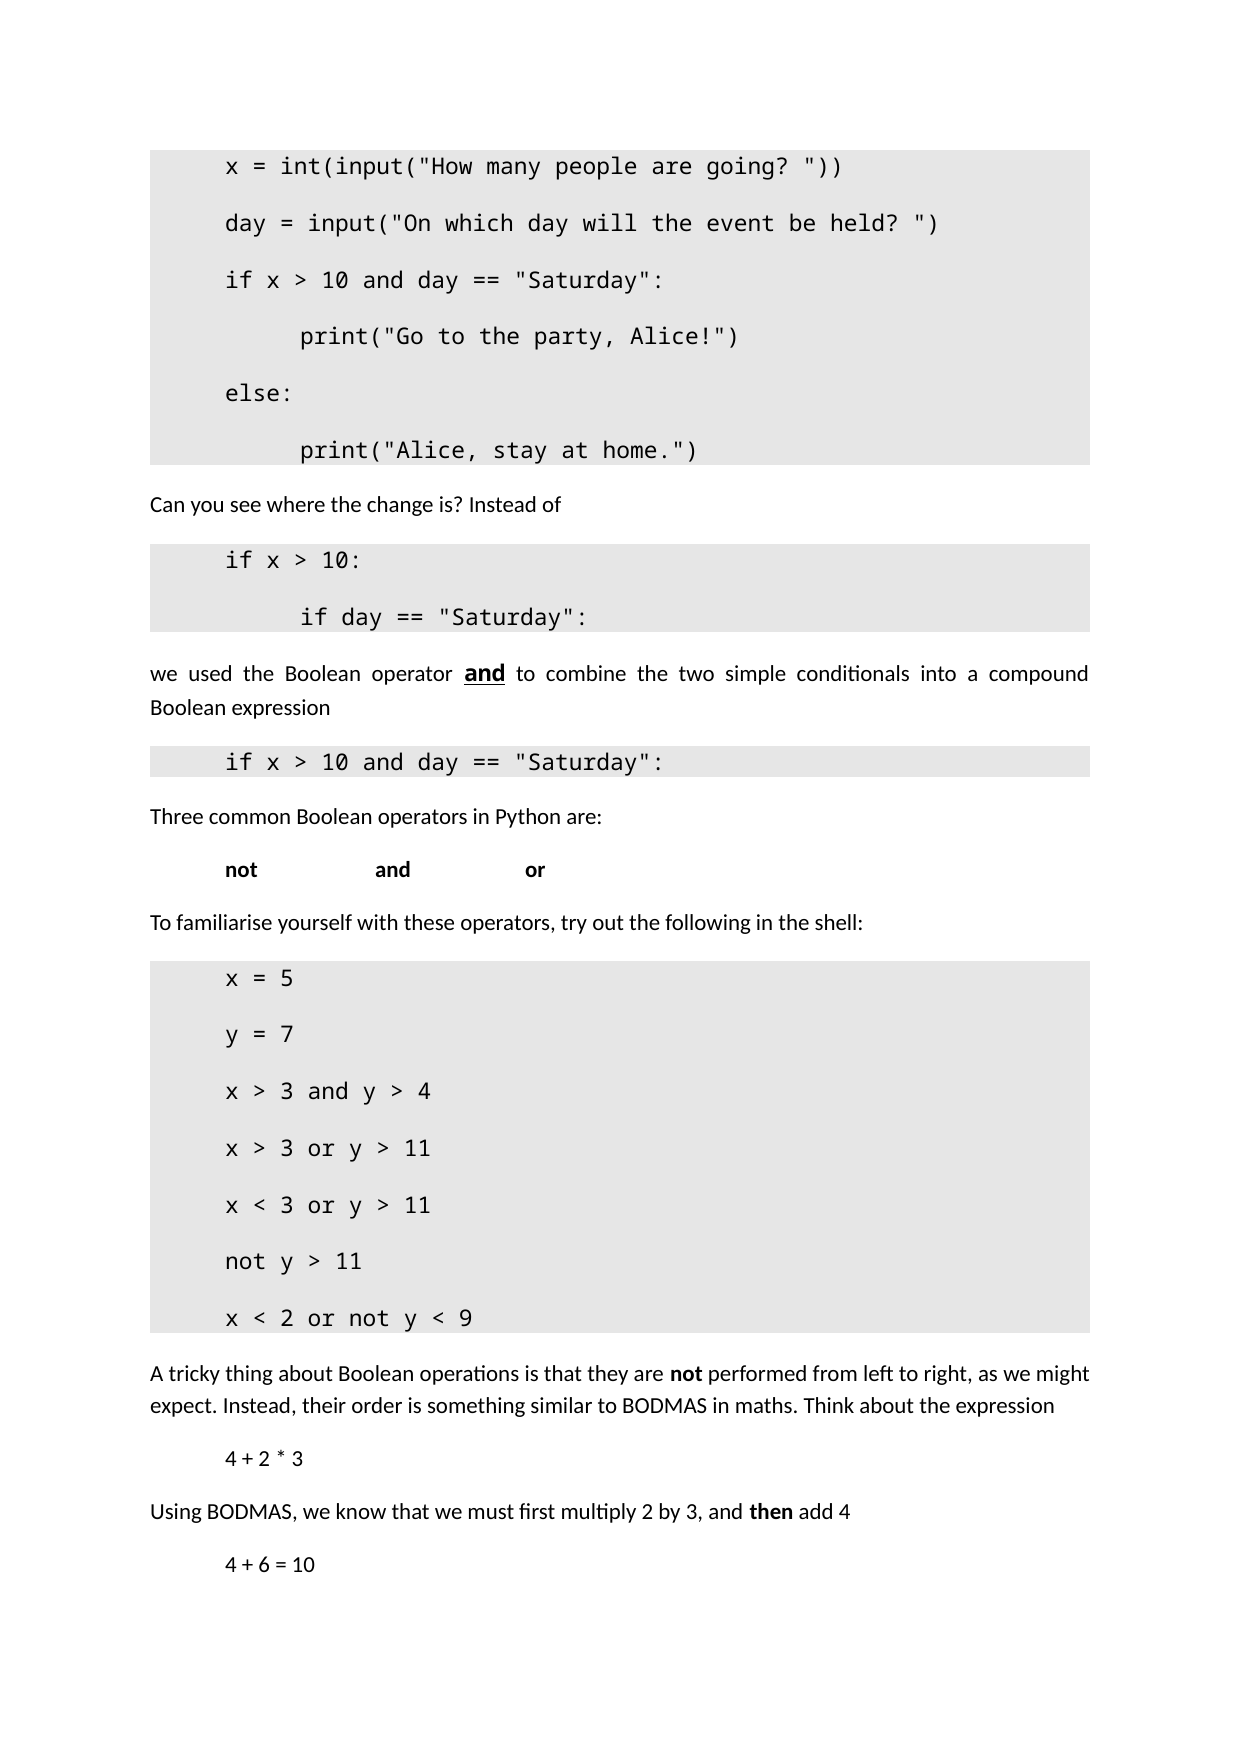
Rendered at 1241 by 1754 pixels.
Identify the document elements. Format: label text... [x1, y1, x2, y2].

text To familiarise yourself with these operators, try out the following in the shell: [150, 908, 1090, 936]
text not and or [150, 855, 1090, 883]
text we used the Boolean operator and to combine the two simple conditionals into a compound Boolean expression [150, 657, 1090, 721]
text 4 + 6 = 10 [150, 1550, 1090, 1578]
text x > 3 or y > 11 [150, 1132, 1090, 1163]
text print("Go to the party, Alice!") [150, 320, 1090, 352]
text Can you see where the change is? Instead of [150, 491, 1090, 519]
text if x > 10: [150, 544, 1090, 575]
text x < 3 or y > 11 [150, 1188, 1090, 1220]
text x < 2 or not y < 9 [150, 1302, 1090, 1333]
text else: [150, 377, 1090, 408]
text A tricky thing about Boolean operations is that they are not performed from left to right, as we might expect. Instead, their order is something similar to BODMAS in maths. Think about the expression [150, 1359, 1090, 1419]
text not y > 11 [150, 1245, 1090, 1277]
text Three common Boolean operators in Python are: [150, 802, 1090, 830]
text if day == "Saturday": [150, 600, 1090, 632]
text x = int(input("How many people are going? ")) [150, 150, 1090, 181]
text Using BODMAS, we know that we must first multiply 2 by 3, and then add 4 [150, 1497, 1090, 1525]
text if x > 10 and day == "Saturday": [150, 263, 1090, 295]
text day = input("On which day will the event be held? ") [150, 207, 1090, 238]
text y = 7 [150, 1018, 1090, 1049]
text 4 + 2 * 3 [150, 1444, 1090, 1472]
text x = 5 [150, 961, 1090, 993]
text x > 3 and y > 4 [150, 1075, 1090, 1106]
text print("Alice, stay at home.") [150, 434, 1090, 465]
text if x > 10 and day == "Saturday": [150, 746, 1090, 777]
